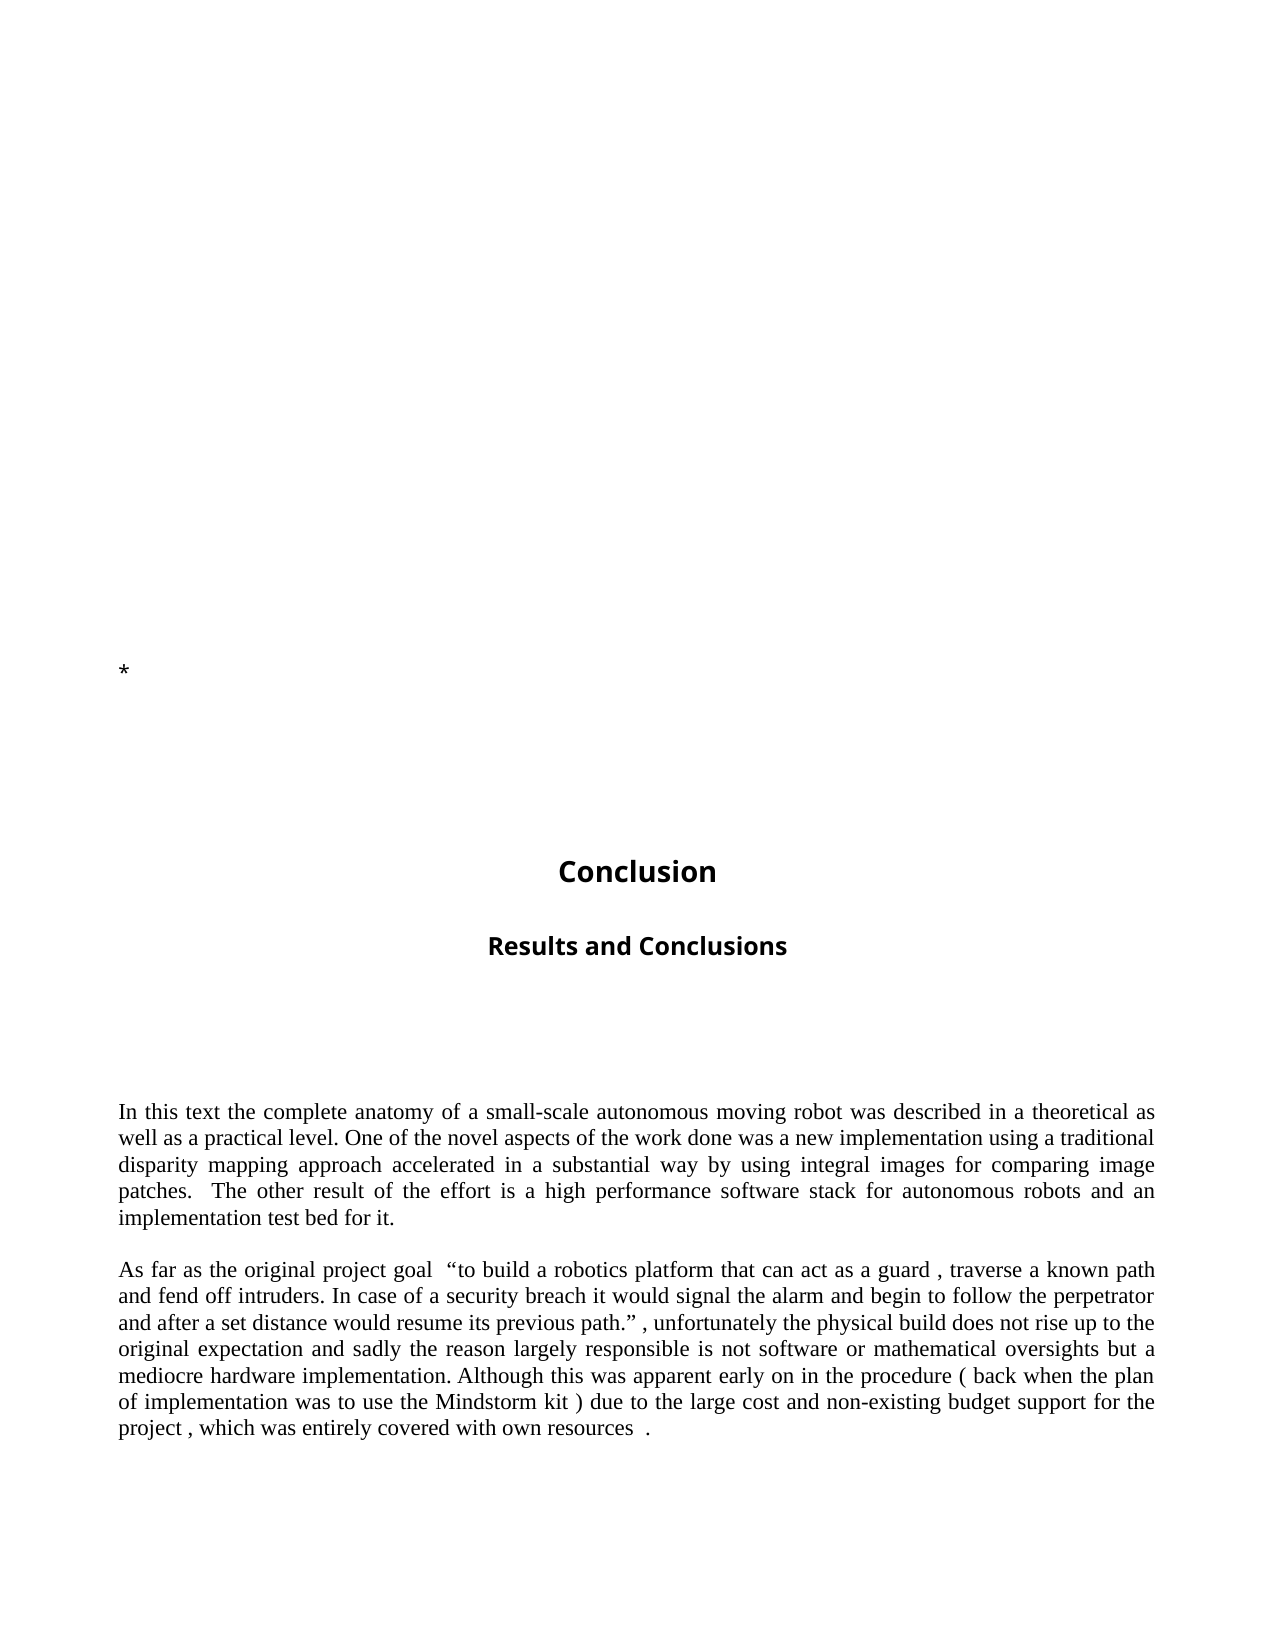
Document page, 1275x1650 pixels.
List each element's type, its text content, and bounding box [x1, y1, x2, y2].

text Conclusion [118, 852, 1157, 891]
text In this text the complete anatomy of a small-scale autonomous moving robot was described in a theoretical as well as a practical level. One of the novel aspects of the work done was a new implementation using a traditional disparity mapping approach accelerated in a substantial way by using integral images for comparing image patches. The other result of the effort is a high performance software stack for autonomous robots and an implementation test bed for it. [118, 1098, 1157, 1230]
text * [118, 658, 1157, 687]
text As far as the original project goal “to build a robotics platform that can act as a guard , traverse a known path and fend off intruders. In case of a security breach it would signal the alarm and begin to follow the perpetrator and after a set distance would resume its previous path.” , unfortunately the physical build does not rise up to the original expectation and sadly the reason largely responsible is not software or mathematical oversights but a mediocre hardware implementation. Although this was apparent early on in the procedure ( back when the plan of implementation was to use the Mindstorm kit ) due to the large cost and non-existing budget support for the project , which was entirely covered with own resources . [118, 1256, 1157, 1441]
text Results and Conclusions [118, 928, 1157, 962]
